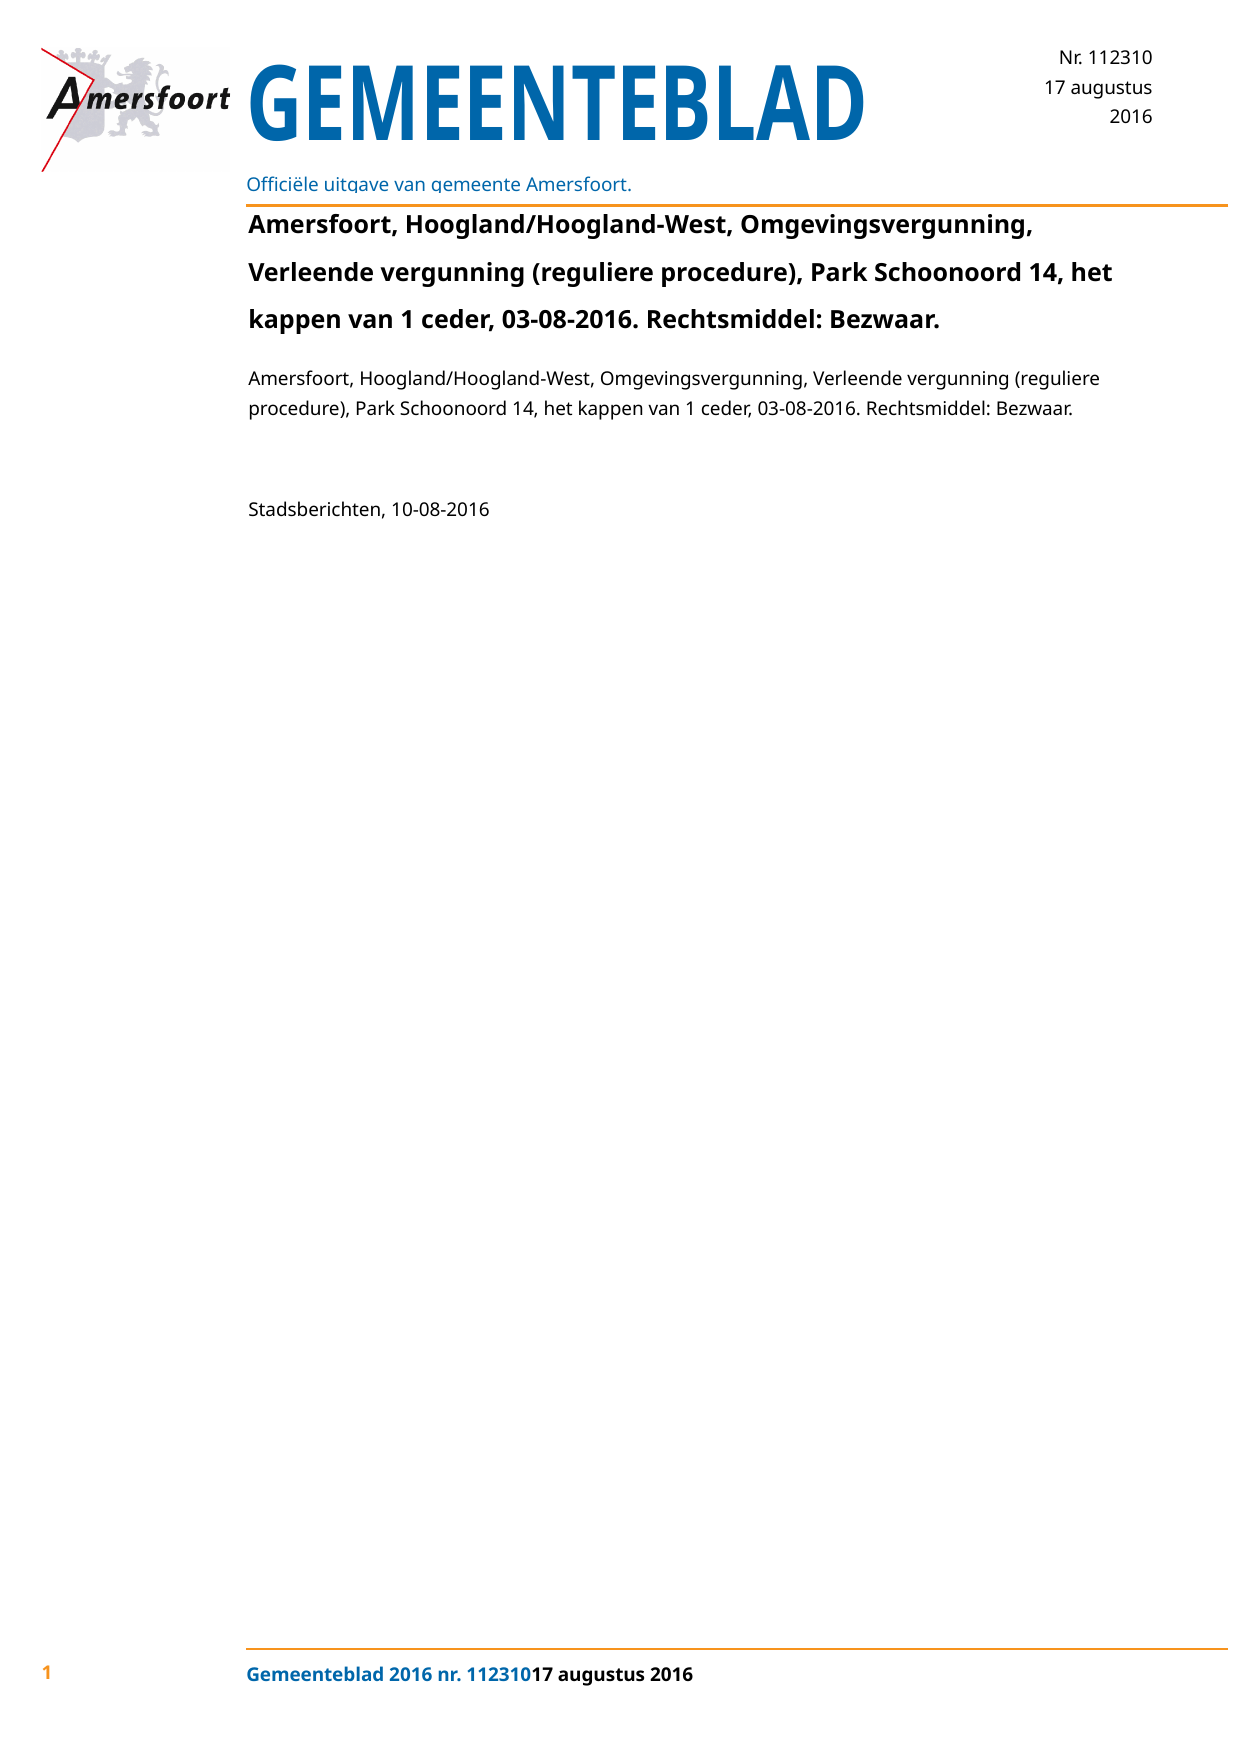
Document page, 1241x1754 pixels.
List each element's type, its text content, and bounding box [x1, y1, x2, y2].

text Stadsberichten, 10-08-2016 [248, 496, 1152, 522]
text Amersfoort, Hoogland/Hoogland-West, Omgevingsvergunning, Verleende vergunning (reguliere procedure), Park Schoonoord 14, het kappen van 1 ceder, 03-08-2016. Rechtsmiddel: Bezwaar. [248, 366, 1152, 421]
picture [41, 47, 231, 172]
text Amersfoort, Hoogland/Hoogland-West, Omgevingsvergunning, Verleende vergunning (reguliere procedure), Park Schoonoord 14, het kappen van 1 ceder, 03-08-2016. Rechtsmiddel: Bezwaar. [248, 207, 1152, 336]
